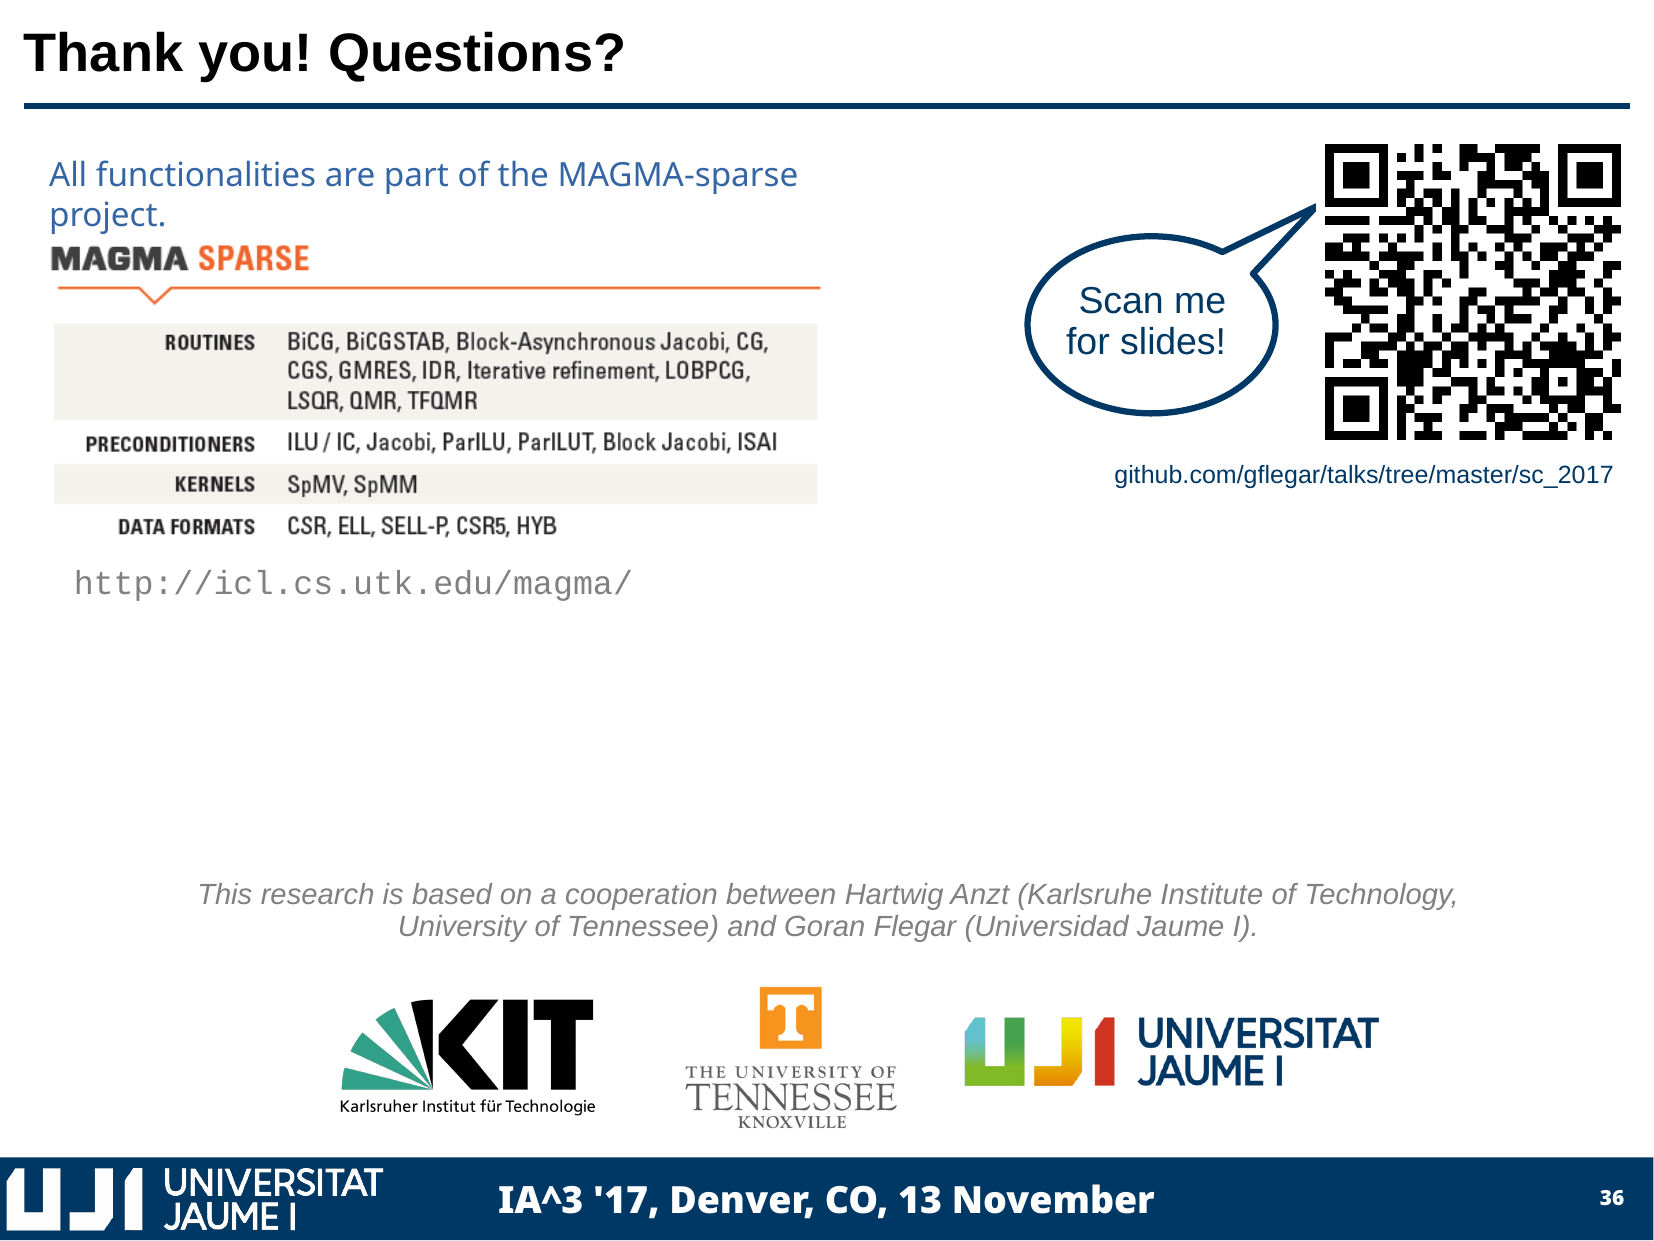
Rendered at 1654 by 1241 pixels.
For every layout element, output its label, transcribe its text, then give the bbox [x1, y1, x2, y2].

title Thank you! Questions? [23, 0, 1630, 107]
picture [1316, 135, 1630, 449]
picture [339, 993, 597, 1123]
text_box http://icl.cs.utk.edu/magma/ [59, 554, 649, 610]
picture [43, 241, 827, 555]
text_box All functionalities are part of the MAGMA-sparse project. [34, 145, 910, 241]
picture [962, 1009, 1386, 1091]
text_box github.com/gflegar/talks/tree/master/sc_2017 [1099, 453, 1630, 497]
picture [624, 968, 957, 1156]
text_box This research is based on a cooperation between Hartwig Anzt (Karlsruhe Institute of Technology, University of Tennessee) and Goran Flegar (Universidad Jaume I). [125, 870, 1533, 951]
picture [0, 1158, 390, 1241]
text_box Scan me for slides! [1051, 271, 1252, 371]
